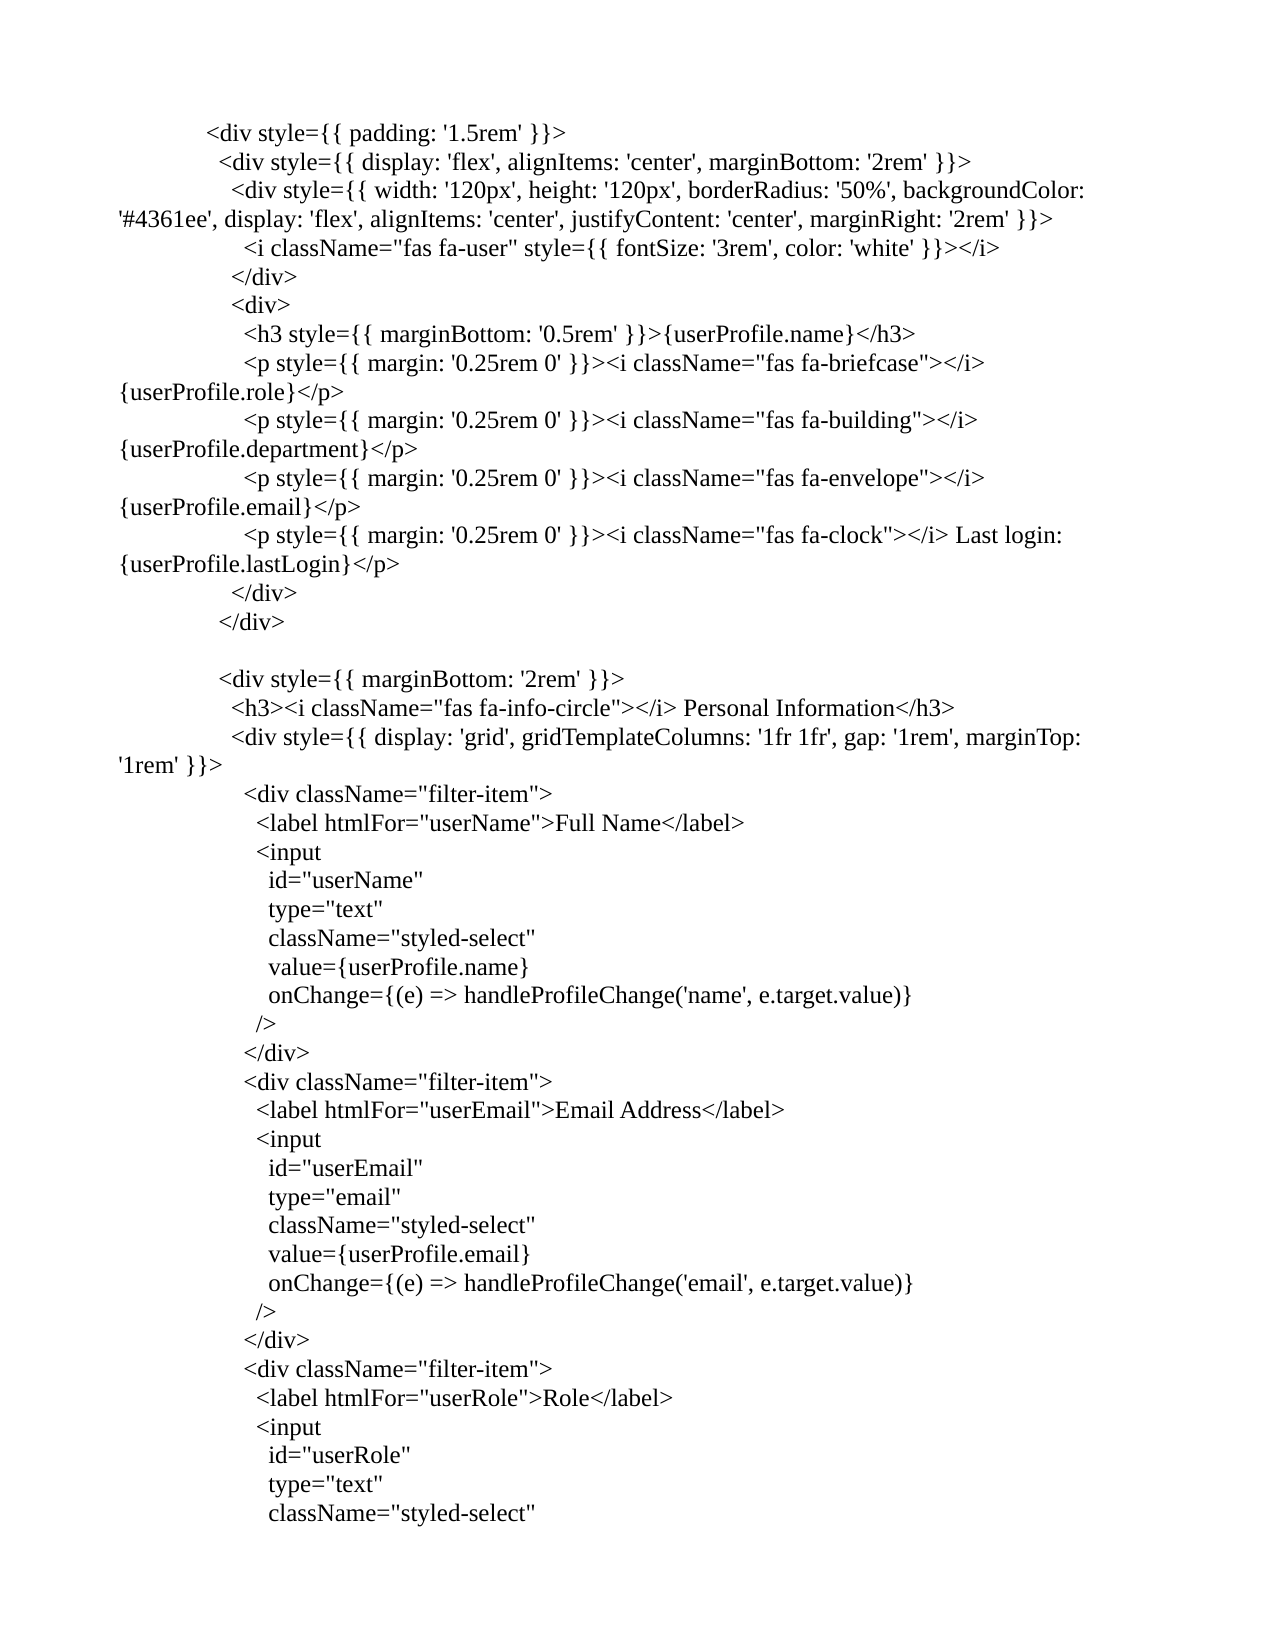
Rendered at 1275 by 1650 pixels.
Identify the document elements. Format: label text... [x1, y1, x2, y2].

text <p style={{ margin: '0.25rem 0' }}><i className="fas fa-envelope"></i> {userProfile.email}</p> [118, 463, 1157, 521]
text <div style={{ padding: '1.5rem' }}> [118, 118, 1157, 147]
text value={userProfile.email} [118, 1239, 1157, 1268]
text <h3 style={{ marginBottom: '0.5rem' }}>{userProfile.name}</h3> [118, 319, 1157, 348]
text className="styled-select" [118, 923, 1157, 952]
text </div> [118, 262, 1157, 291]
text <label htmlFor="userEmail">Email Address</label> [118, 1096, 1157, 1124]
text /> [118, 1009, 1157, 1038]
text <p style={{ margin: '0.25rem 0' }}><i className="fas fa-building"></i> {userProfile.department}</p> [118, 406, 1157, 463]
text <input [118, 837, 1157, 866]
text <label htmlFor="userName">Full Name</label> [118, 808, 1157, 837]
text onChange={(e) => handleProfileChange('email', e.target.value)} [118, 1268, 1157, 1297]
text id="userEmail" [118, 1153, 1157, 1182]
text <div className="filter-item"> [118, 779, 1157, 808]
text type="email" [118, 1182, 1157, 1211]
text id="userRole" [118, 1441, 1157, 1469]
text <label htmlFor="userRole">Role</label> [118, 1383, 1157, 1412]
text className="styled-select" [118, 1211, 1157, 1239]
text <h3><i className="fas fa-info-circle"></i> Personal Information</h3> [118, 693, 1157, 722]
text </div> [118, 1038, 1157, 1067]
text <div> [118, 291, 1157, 319]
text <div style={{ marginBottom: '2rem' }}> [118, 664, 1157, 693]
text </div> [118, 578, 1157, 607]
text type="text" [118, 1469, 1157, 1498]
text <div className="filter-item"> [118, 1354, 1157, 1383]
text value={userProfile.name} [118, 952, 1157, 981]
text <p style={{ margin: '0.25rem 0' }}><i className="fas fa-briefcase"></i> {userProfile.role}</p> [118, 348, 1157, 406]
text <input [118, 1412, 1157, 1441]
text <div className="filter-item"> [118, 1067, 1157, 1096]
text <i className="fas fa-user" style={{ fontSize: '3rem', color: 'white' }}></i> [118, 233, 1157, 262]
text <div style={{ display: 'grid', gridTemplateColumns: '1fr 1fr', gap: '1rem', marginTop: '1rem' }}> [118, 722, 1157, 779]
text <div style={{ width: '120px', height: '120px', borderRadius: '50%', backgroundColor: '#4361ee', display: 'flex', alignItems: 'center', justifyContent: 'center', marginRight: '2rem' }}> [118, 176, 1157, 233]
text <div style={{ display: 'flex', alignItems: 'center', marginBottom: '2rem' }}> [118, 147, 1157, 176]
text </div> [118, 607, 1157, 636]
text className="styled-select" [118, 1498, 1157, 1527]
text type="text" [118, 894, 1157, 923]
text /> [118, 1297, 1157, 1326]
text <input [118, 1124, 1157, 1153]
text </div> [118, 1326, 1157, 1354]
text onChange={(e) => handleProfileChange('name', e.target.value)} [118, 981, 1157, 1009]
text id="userName" [118, 866, 1157, 894]
text <p style={{ margin: '0.25rem 0' }}><i className="fas fa-clock"></i> Last login: {userProfile.lastLogin}</p> [118, 521, 1157, 578]
